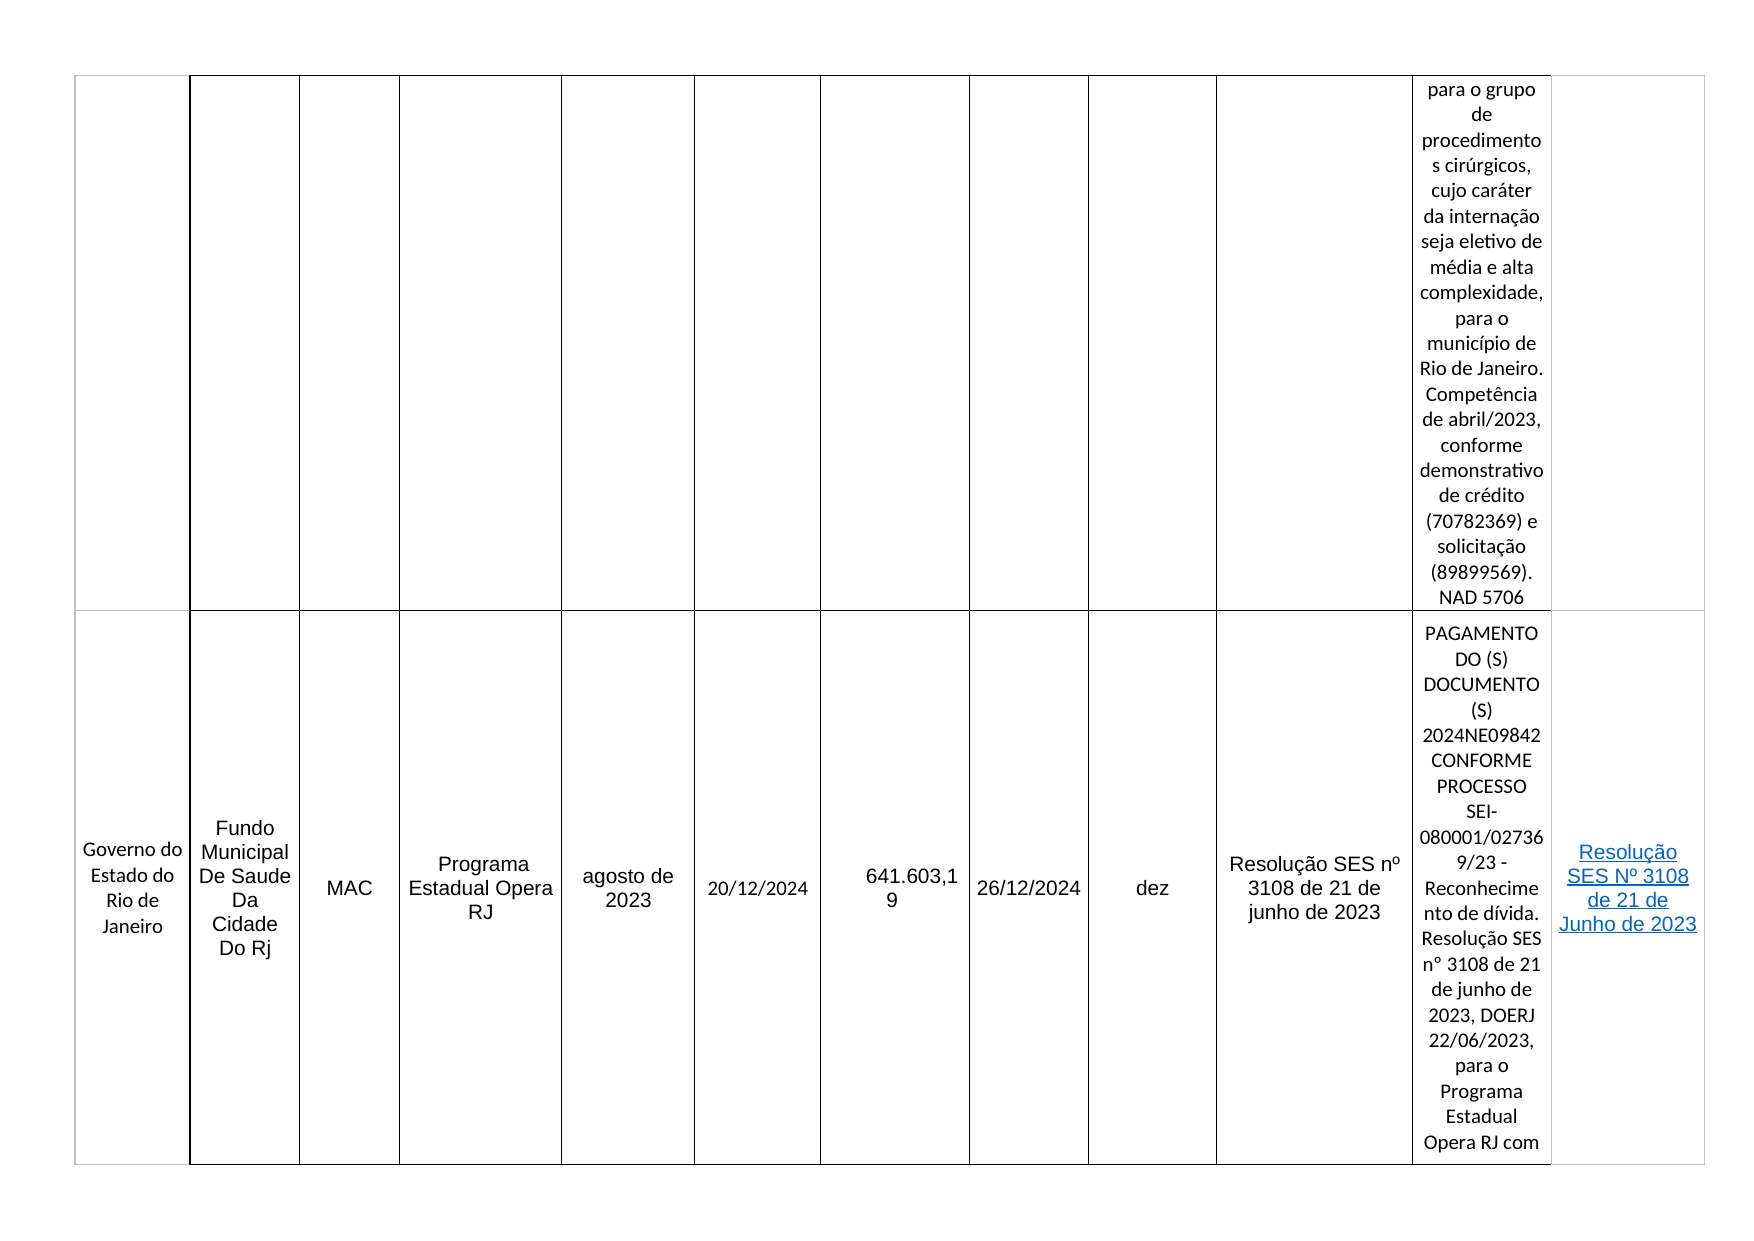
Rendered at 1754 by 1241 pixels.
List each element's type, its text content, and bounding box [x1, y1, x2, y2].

table_cell [695, 76, 820, 610]
table_cell [191, 76, 299, 610]
table_cell 641.603,19 [821, 611, 969, 1164]
table_cell Resolução SES Nº 3108 de 21 de Junho de 2023 [1552, 611, 1704, 1164]
table_cell dez [1089, 611, 1216, 1164]
table_cell [1089, 76, 1216, 610]
table_cell MAC [300, 611, 399, 1164]
table_cell Governo do Estado do Rio de Janeiro [76, 611, 189, 1164]
table_cell [562, 76, 694, 610]
table_cell Resolução SES nº 3108 de 21 de junho de 2023 [1217, 611, 1412, 1164]
table_cell Fundo Municipal De Saude Da Cidade Do Rj [191, 611, 299, 1164]
table_cell agosto de 2023 [562, 611, 694, 1164]
table_cell [400, 76, 561, 610]
table_cell 20/12/2024 [695, 611, 820, 1164]
table_cell PAGAMENTO DO (S) DOCUMENTO (S) 2024NE09842 CONFORME PROCESSO SEI-080001/027369/23 - Reconhecimento de dívida. Resolução SES nº 3108 de 21 de junho de 2023, DOERJ 22/06/2023, para o Programa Estadual Opera RJ com [1413, 611, 1551, 1164]
table_cell 26/12/2024 [970, 611, 1088, 1164]
table_cell [970, 76, 1088, 610]
table_cell para o grupo de procedimentos cirúrgicos, cujo caráter da internação seja eletivo de média e alta complexidade, para o município de Rio de Janeiro. Competência de abril/2023, conforme demonstrativo de crédito (70782369) e solicitação (89899569). NAD 5706 [1413, 76, 1551, 610]
table_cell [300, 76, 399, 610]
table_cell Programa Estadual Opera RJ [400, 611, 561, 1164]
table_cell [821, 76, 969, 610]
table_cell [1217, 76, 1412, 610]
table_cell [76, 76, 189, 610]
table_cell [1552, 76, 1704, 610]
